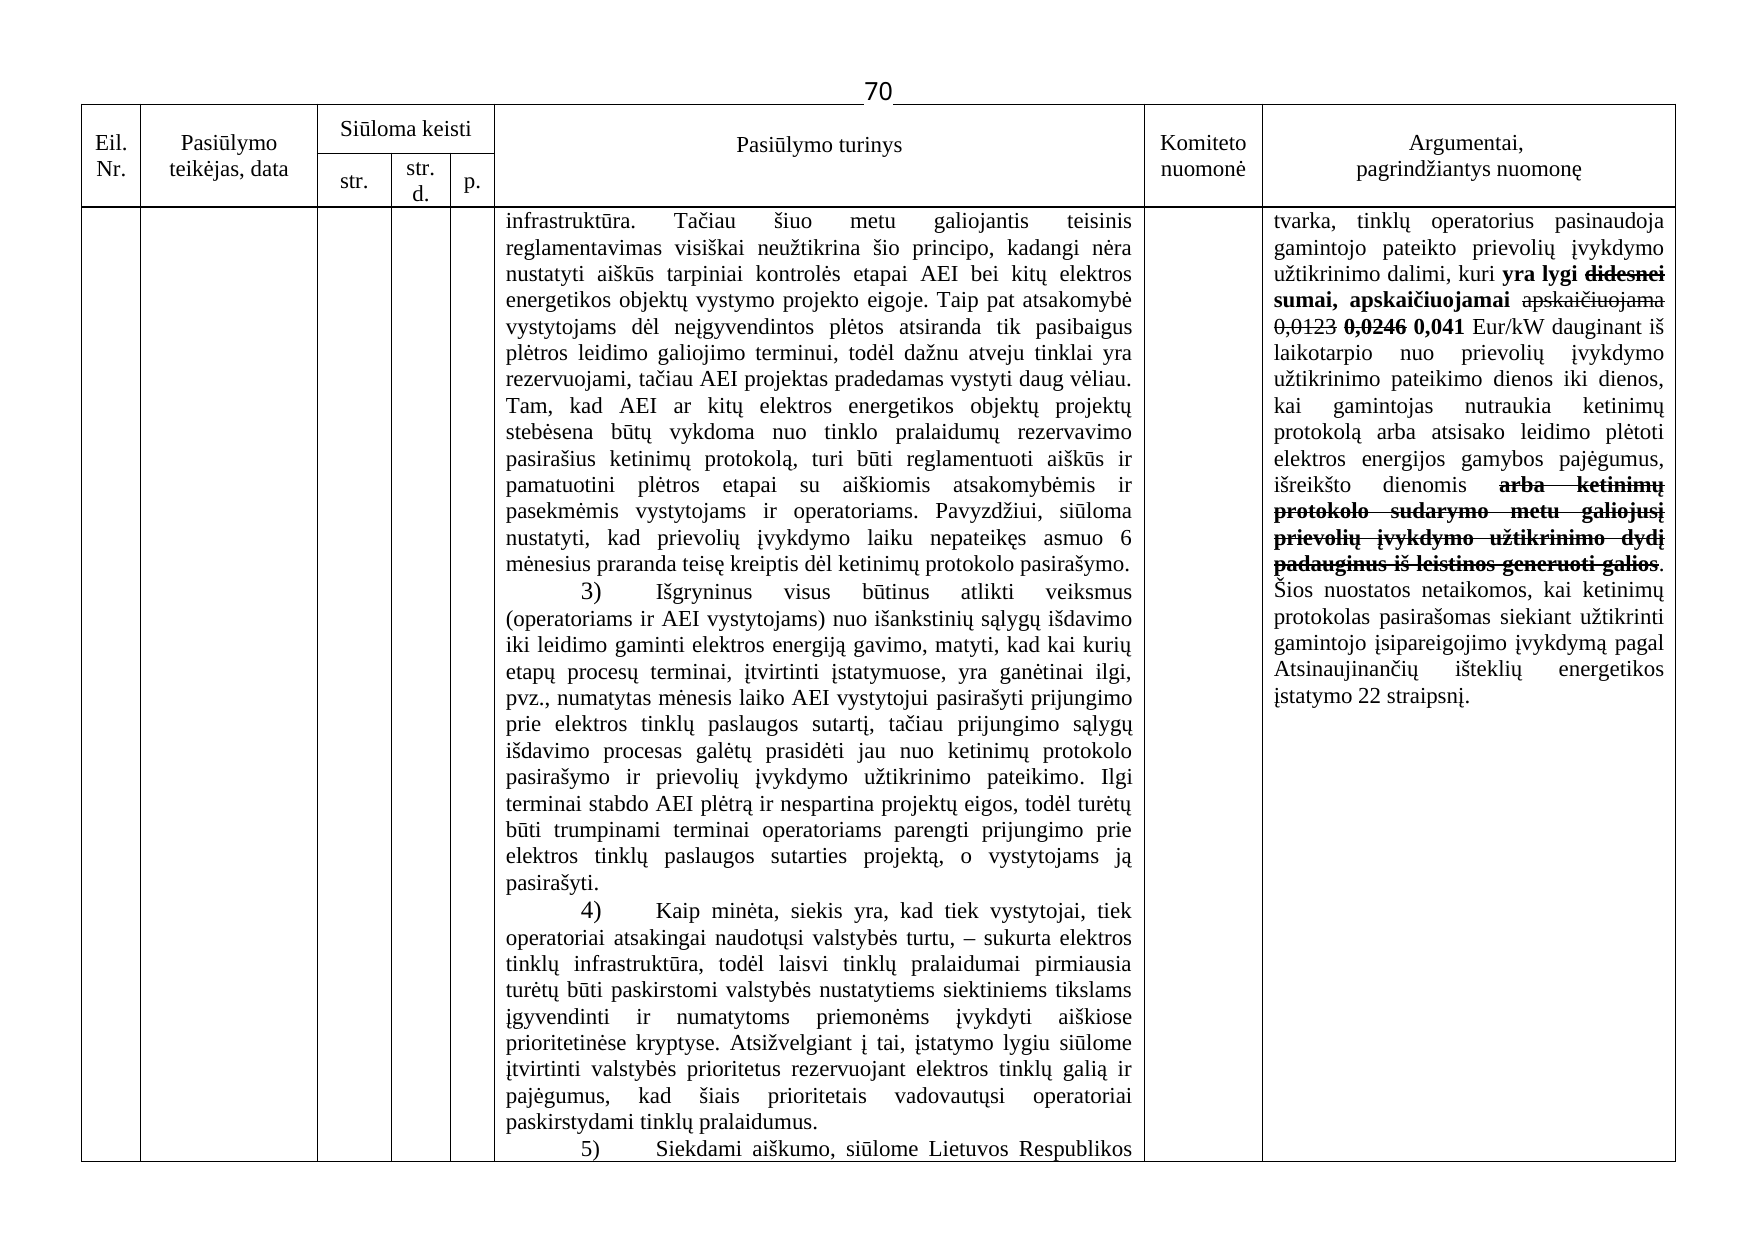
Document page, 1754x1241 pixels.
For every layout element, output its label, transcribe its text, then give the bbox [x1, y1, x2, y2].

table_header Pasiūlymo teikėjas, data [141, 105, 317, 206]
table_cell [392, 208, 450, 1161]
table_header Eil. Nr. [82, 105, 140, 206]
table_header Pasiūlymo turinys [495, 105, 1144, 206]
table_header Argumentai, pagrindžiantys nuomonę [1263, 105, 1675, 206]
table_cell [451, 208, 494, 1161]
table_header Siūloma keisti [318, 105, 494, 153]
table_cell infrastruktūra. Tačiau šiuo metu galiojantis teisinis reglamentavimas visiškai neužtikrina šio principo, kadangi nėra nustatyti aiškūs tarpiniai kontrolės etapai AEI bei kitų elektros energetikos objektų vystymo projekto eigoje. Taip pat atsakomybė vystytojams dėl neįgyvendintos plėtos atsiranda tik pasibaigus plėtros leidimo galiojimo terminui, todėl dažnu atveju tinklai yra rezervuojami, tačiau AEI projektas pradedamas vystyti daug vėliau. Tam, kad AEI ar kitų elektros energetikos objektų projektų stebėsena būtų vykdoma nuo tinklo pralaidumų rezervavimo pasirašius ketinimų protokolą, turi būti reglamentuoti aiškūs ir pamatuotini plėtros etapai su aiškiomis atsakomybėmis ir pasekmėmis vystytojams ir operatoriams. Pavyzdžiui, siūloma nustatyti, kad prievolių įvykdymo laiku nepateikęs asmuo 6 mėnesius praranda teisę kreiptis dėl ketinimų protokolo pasirašymo. Išgryninus visus būtinus atlikti veiksmus (operatoriams ir AEI vystytojams) nuo išankstinių sąlygų išdavimo iki leidimo gaminti elektros energiją gavimo, matyti, kad kai kurių etapų procesų terminai, įtvirtinti įstatymuose, yra ganėtinai ilgi, pvz., numatytas mėnesis laiko AEI vystytojui pasirašyti prijungimo prie elektros tinklų paslaugos sutartį, tačiau prijungimo sąlygų išdavimo procesas galėtų prasidėti jau nuo ketinimų protokolo pasirašymo ir prievolių įvykdymo užtikrinimo pateikimo. Ilgi terminai stabdo AEI plėtrą ir nespartina projektų eigos, todėl turėtų būti trumpinami terminai operatoriams parengti prijungimo prie elektros tinklų paslaugos sutarties projektą, o vystytojams ją pasirašyti. Kaip minėta, siekis yra, kad tiek vystytojai, tiek operatoriai atsakingai naudotųsi valstybės turtu, – sukurta elektros tinklų infrastruktūra, todėl laisvi tinklų pralaidumai pirmiausia turėtų būti paskirstomi valstybės nustatytiems siektiniems tikslams įgyvendinti ir numatytoms priemonėms įvykdyti aiškiose prioritetinėse kryptyse. Atsižvelgiant į tai, įstatymo lygiu siūlome įtvirtinti valstybės prioritetus rezervuojant elektros tinklų galią ir pajėgumus, kad šiais prioritetais vadovautųsi operatoriai paskirstydami tinklų pralaidumus. Siekdami aiškumo, siūlome Lietuvos Respublikos [495, 208, 1144, 1161]
table_cell [82, 208, 140, 1161]
table_cell p. [451, 154, 494, 206]
table_cell str. [318, 154, 391, 206]
table_cell str. d. [392, 154, 450, 206]
table_cell [141, 208, 317, 1161]
table_header Komiteto nuomonė [1145, 105, 1262, 206]
table_cell [1145, 208, 1262, 1161]
table_cell [318, 208, 391, 1161]
table_cell tvarka, tinklų operatorius pasinaudoja gamintojo pateikto prievolių įvykdymo užtikrinimo dalimi, kuri yra lygi didesnei sumai, apskaičiuojamai apskaičiuojama 0,0123 0,0246 0,041 Eur/kW dauginant iš laikotarpio nuo prievolių įvykdymo užtikrinimo pateikimo dienos iki dienos, kai gamintojas nutraukia ketinimų protokolą arba atsisako leidimo plėtoti elektros energijos gamybos pajėgumus, išreikšto dienomis arba ketinimų protokolo sudarymo metu galiojusį prievolių įvykdymo užtikrinimo dydį padauginus iš leistinos generuoti galios. Šios nuostatos netaikomos, kai ketinimų protokolas pasirašomas siekiant užtikrinti gamintojo įsipareigojimo įvykdymą pagal Atsinaujinančių išteklių energetikos įstatymo 22 straipsnį. [1263, 208, 1675, 1161]
